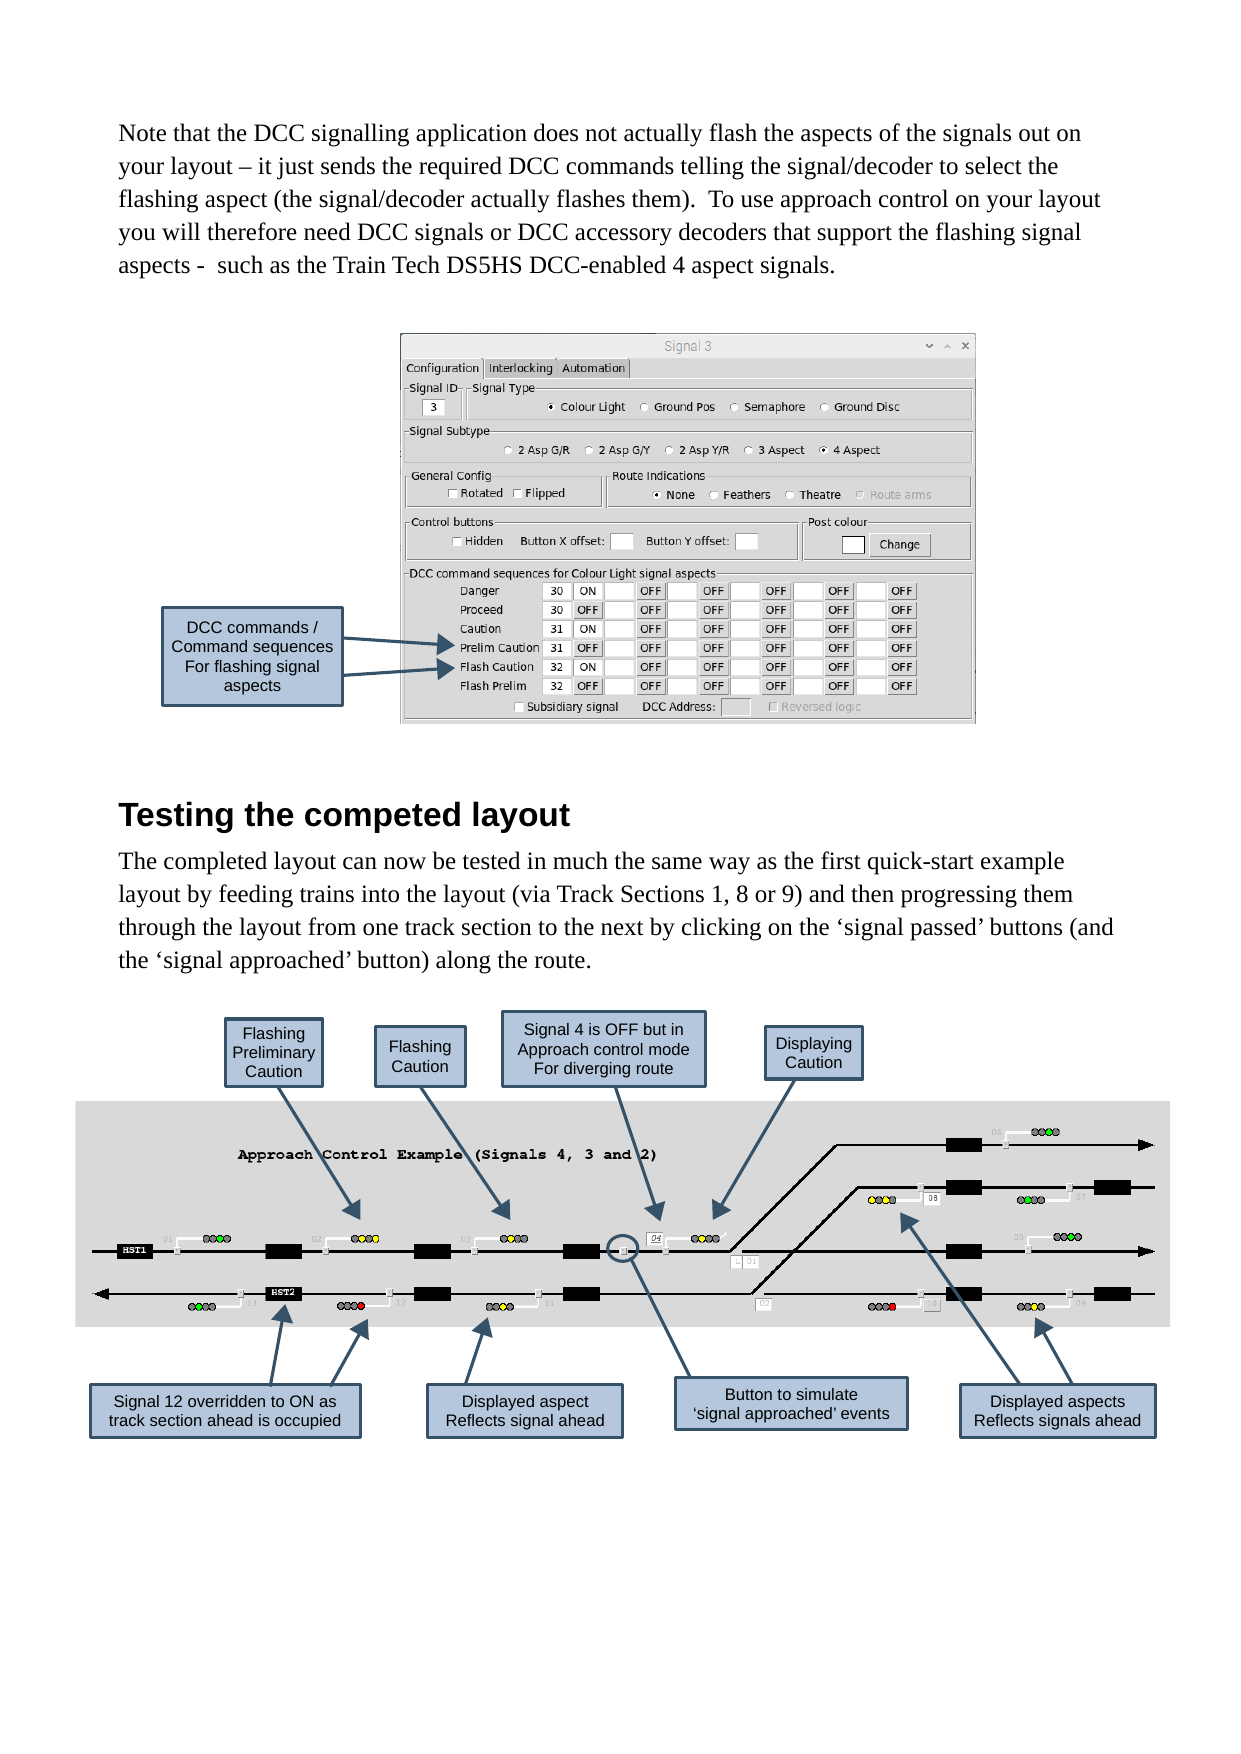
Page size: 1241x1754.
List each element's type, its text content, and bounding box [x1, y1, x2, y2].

picture [610, 1238, 636, 1259]
subtitle Testing the competed layout [118, 795, 1122, 833]
picture [75, 1101, 1171, 1327]
picture [400, 333, 976, 724]
text Note that the DCC signalling application does not actually flash the aspects of the signals out on your layout – it just sends the required DCC commands telling the signal/decoder to select the flashing aspect (the signal/decoder actually flashes them). To use approach control on your layout you will therefore need DCC signals or DCC accessory decoders that support the flashing signal aspects - such as the Train Tech DS5HS DCC-enabled 4 aspect signals. [118, 118, 1122, 279]
text The completed layout can now be tested in much the same way as the first quick-start example layout by feeding trains into the layout (via Track Sections 1, 8 or 9) and then progressing them through the layout from one track section to the next by clicking on the ‘signal passed’ buttons (and the ‘signal approached’ button) along the route. [118, 846, 1122, 974]
